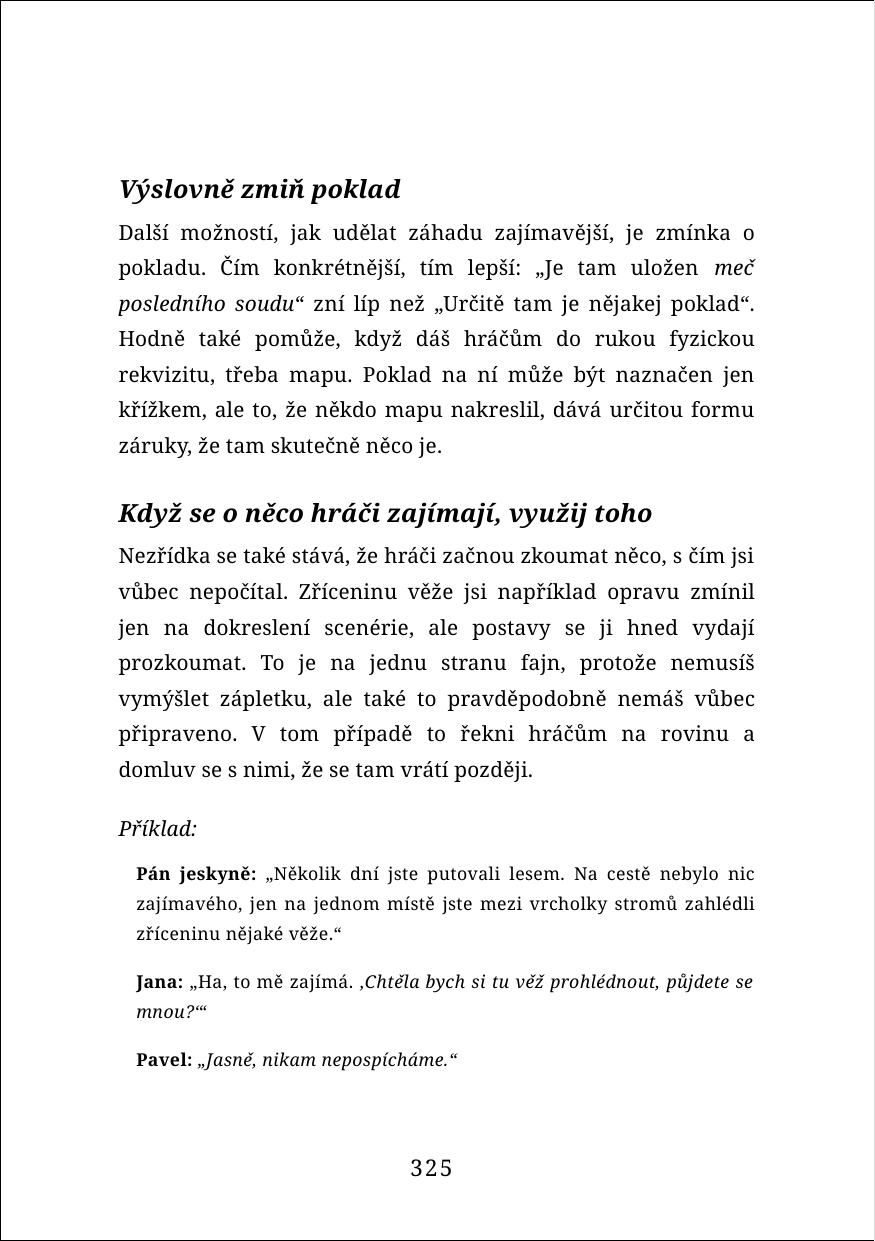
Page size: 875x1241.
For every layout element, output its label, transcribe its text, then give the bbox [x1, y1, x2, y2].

text Příklad: [118, 814, 756, 842]
text Pán jeskyně: „Několik dní jste putovali lesem. Na cestě nebylo nic zajímavého, jen na jednom místě jste mezi vrcholky stromů zahlédli zříceninu nějaké věže.“ [136, 861, 756, 946]
subtitle Když se o něco hráči zajímají, využij toho [118, 496, 756, 530]
text Pavel: „Jasně, nikam nepospícháme.“ [136, 1048, 756, 1072]
text Další možností, jak udělat záhadu zajímavější, je zmínka o pokladu. Čím konkrétnější, tím lepší: „Je tam uložen meč posledního soudu“ zní líp než „Určitě tam je nějakej poklad“. Hodně také pomůže, když dáš hráčům do rukou fyzickou rekvizitu, třeba mapu. Poklad na ní může být naznačen jen křížkem, ale to, že někdo mapu nakreslil, dává určitou formu záruky, že tam skutečně něco je. [118, 218, 756, 459]
text Jana: „Ha, to mě zajímá. ‚Chtěla bych si tu věž prohlédnout, půjdete se mnou?‘“ [136, 969, 756, 1024]
text Nezřídka se také stává, že hráči začnou zkoumat něco, s čím jsi vůbec nepočítal. Zříceninu věže jsi například opravu zmínil jen na dokreslení scenérie, ale postavy se ji hned vydají prozkoumat. To je na jednu stranu fajn, protože nemusíš vymýšlet zápletku, ale také to pravděpodobně nemáš vůbec připraveno. V tom případě to řekni hráčům na rovinu a domluv se s nimi, že se tam vrátí později. [118, 542, 756, 783]
subtitle Výslovně zmiň poklad [118, 172, 756, 206]
